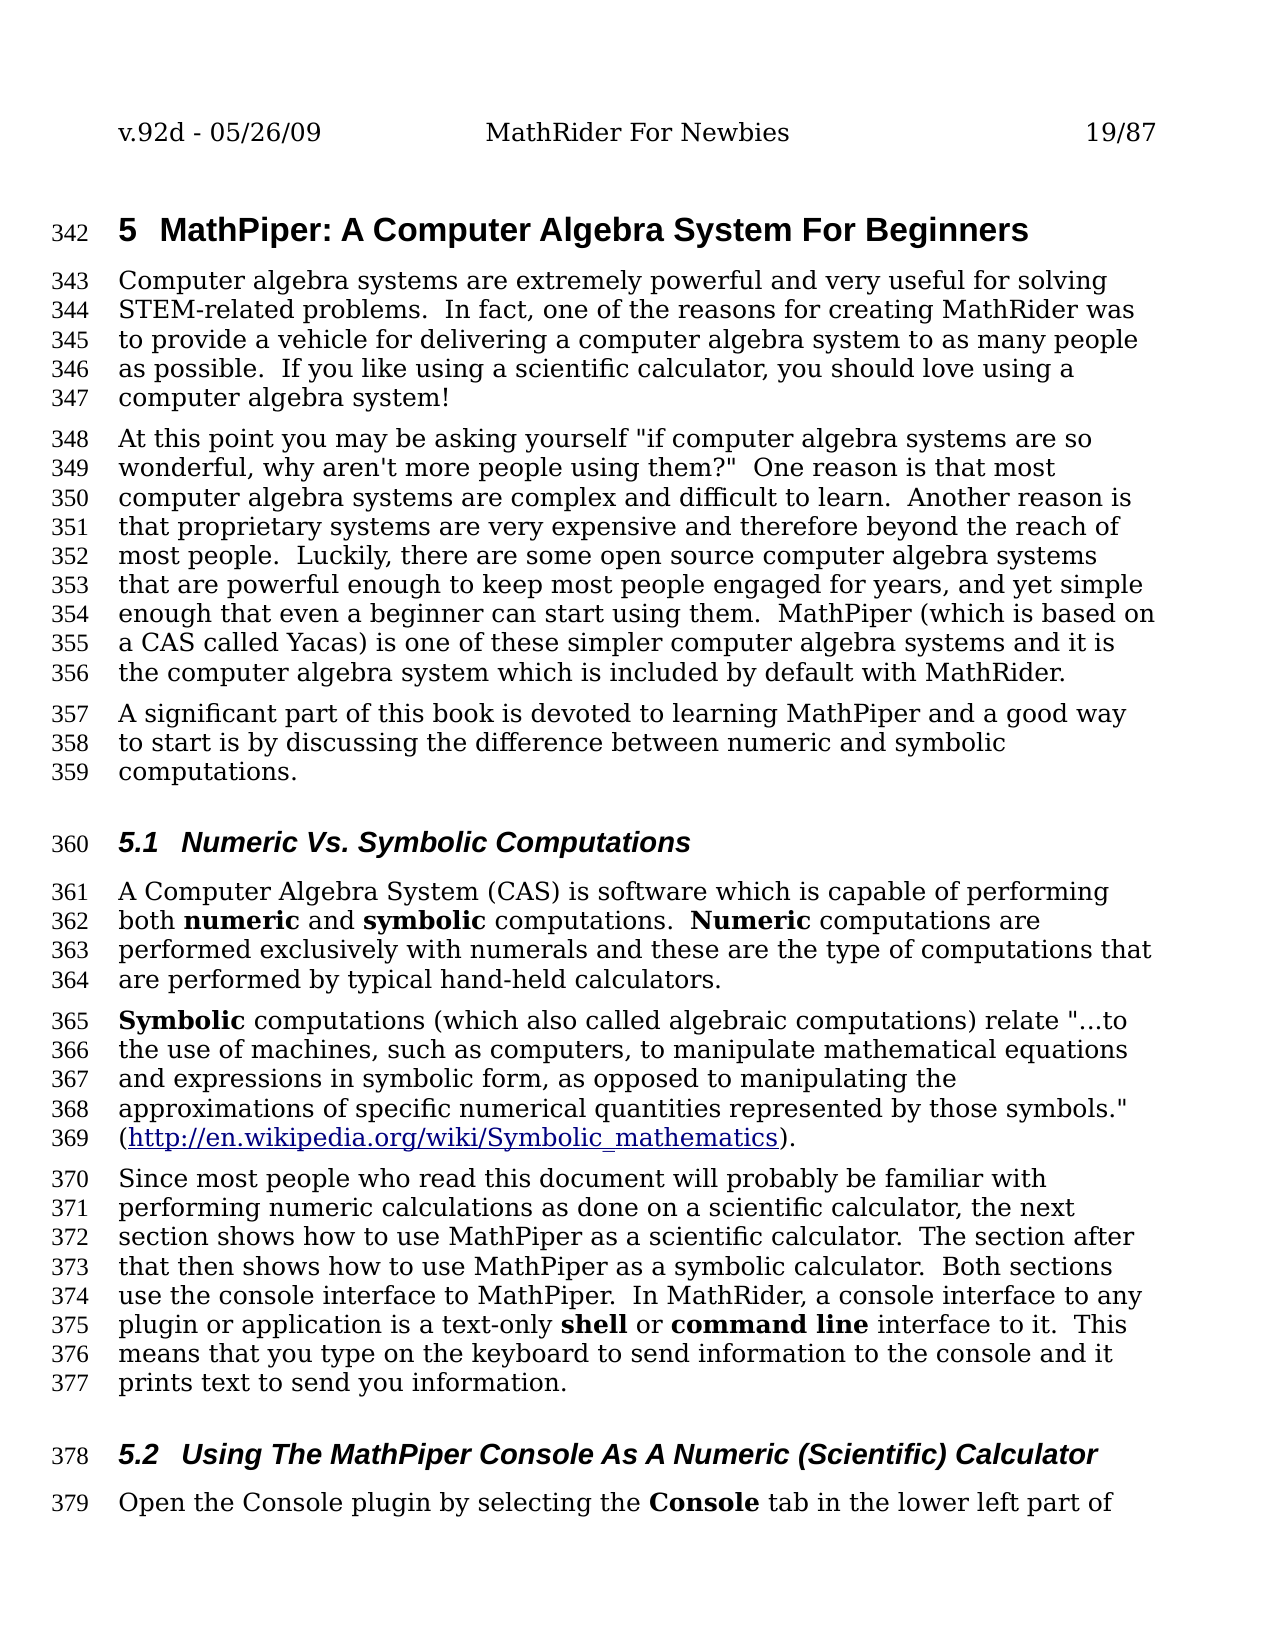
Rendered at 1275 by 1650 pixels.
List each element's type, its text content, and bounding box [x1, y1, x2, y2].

text A significant part of this book is devoted to learning MathPiper and a good way to start is by discussing the difference between numeric and symbolic computations. [118, 699, 1157, 786]
text Symbolic computations (which also called algebraic computations) relate "...to the use of machines, such as computers, to manipulate mathematical equations and expressions in symbolic form, as opposed to manipulating the approximations of specific numerical quantities represented by those symbols." (http://en.wikipedia.org/wiki/Symbolic_mathematics). [118, 1006, 1157, 1152]
text A Computer Algebra System (CAS) is software which is capable of performing both numeric and symbolic computations. Numeric computations are performed exclusively with numerals and these are the type of computations that are performed by typical hand-held calculators. [118, 877, 1157, 994]
subtitle MathPiper: A Computer Algebra System For Beginners [118, 210, 1157, 248]
subtitle Numeric Vs. Symbolic Computations [118, 826, 1157, 859]
text At this point you may be asking yourself "if computer algebra systems are so wonderful, why aren't more people using them?" One reason is that most computer algebra systems are complex and difficult to learn. Another reason is that proprietary systems are very expensive and therefore beyond the reach of most people. Luckily, there are some open source computer algebra systems that are powerful enough to keep most people engaged for years, and yet simple enough that even a beginner can start using them. MathPiper (which is based on a CAS called Yacas) is one of these simpler computer algebra systems and it is the computer algebra system which is included by default with MathRider. [118, 424, 1157, 687]
subtitle Using The MathPiper Console As A Numeric (Scientific) Calculator [118, 1437, 1157, 1470]
text Open the Console plugin by selecting the Console tab in the lower left part of [118, 1488, 1157, 1518]
text Since most people who read this document will probably be familiar with performing numeric calculations as done on a scientific calculator, the next section shows how to use MathPiper as a scientific calculator. The section after that then shows how to use MathPiper as a symbolic calculator. Both sections use the console interface to MathPiper. In MathRider, a console interface to any plugin or application is a text-only shell or command line interface to it. This means that you type on the keyboard to send information to the console and it prints text to send you information. [118, 1164, 1157, 1398]
text Computer algebra systems are extremely powerful and very useful for solving STEM-related problems. In fact, one of the reasons for creating MathRider was to provide a vehicle for delivering a computer algebra system to as many people as possible. If you like using a scientific calculator, you should love using a computer algebra system! [118, 266, 1157, 412]
